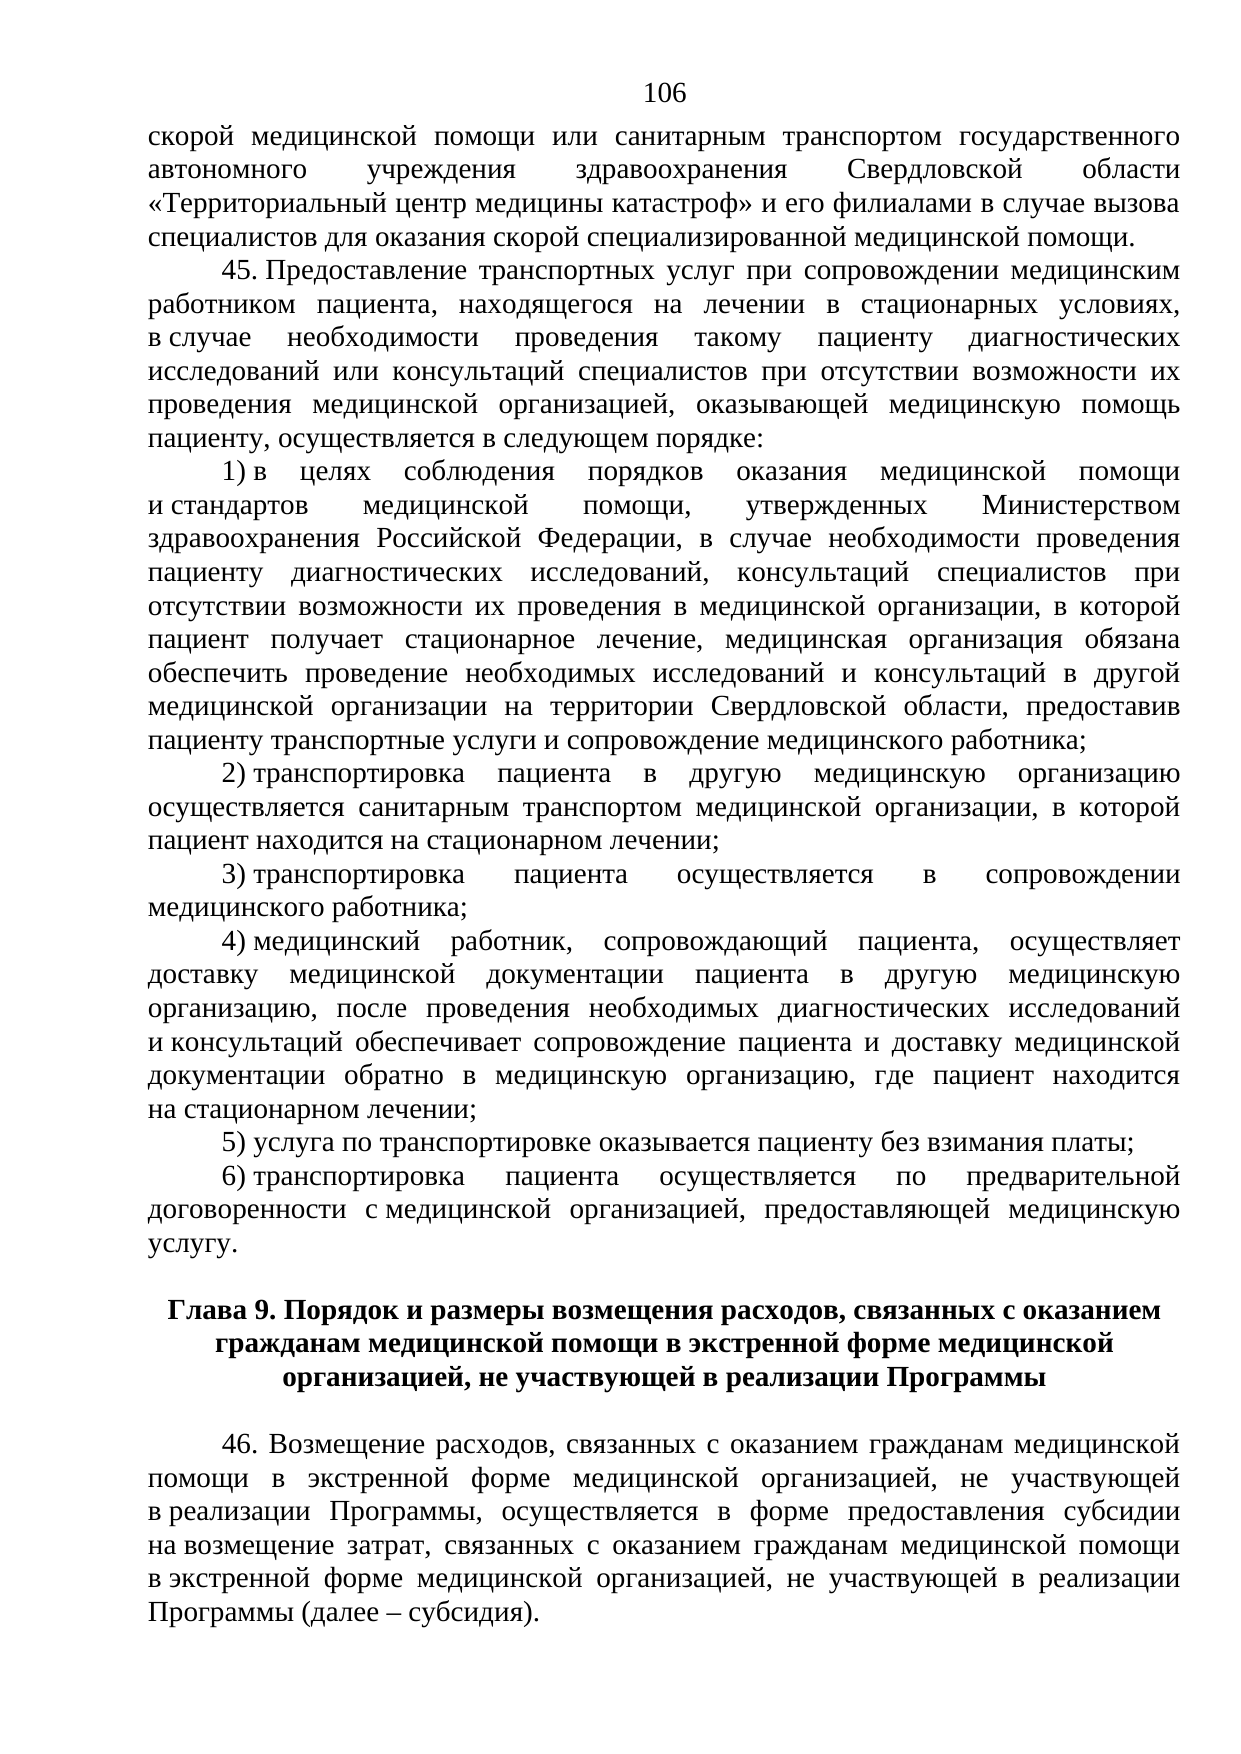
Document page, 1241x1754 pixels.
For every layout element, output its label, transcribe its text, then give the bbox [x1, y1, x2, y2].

text 46. Возмещение расходов, связанных с оказанием гражданам медицинской помощи в экстренной форме медицинской организацией, не участвующей в реализации Программы, осуществляется в форме предоставления субсидии на возмещение затрат, связанных с оказанием гражданам медицинской помощи в экстренной форме медицинской организацией, не участвующей в реализации Программы (далее – субсидия). [148, 1426, 1181, 1627]
text 3) транспортировка пациента осуществляется в сопровождении медицинского работника; [148, 856, 1181, 923]
text Глава 9. Порядок и размеры возмещения расходов, связанных с оказанием гражданам медицинской помощи в экстренной форме медицинской организацией, не участвующей в реализации Программы [148, 1292, 1181, 1393]
text скорой медицинской помощи или санитарным транспортом государственного автономного учреждения здравоохранения Свердловской области «Территориальный центр медицины катастроф» и его филиалами в случае вызова специалистов для оказания скорой специализированной медицинской помощи. [148, 118, 1181, 252]
text 45. Предоставление транспортных услуг при сопровождении медицинским работником пациента, находящегося на лечении в стационарных условиях, в случае необходимости проведения такому пациенту диагностических исследований или консультаций специалистов при отсутствии возможности их проведения медицинской организацией, оказывающей медицинскую помощь пациенту, осуществляется в следующем порядке: [148, 252, 1181, 453]
text 1) в целях соблюдения порядков оказания медицинской помощи и стандартов медицинской помощи, утвержденных Министерством здравоохранения Российской Федерации, в случае необходимости проведения пациенту диагностических исследований, консультаций специалистов при отсутствии возможности их проведения в медицинской организации, в которой пациент получает стационарное лечение, медицинская организация обязана обеспечить проведение необходимых исследований и консультаций в другой медицинской организации на территории Свердловской области, предоставив пациенту транспортные услуги и сопровождение медицинского работника; [148, 453, 1181, 755]
text 6) транспортировка пациента осуществляется по предварительной договоренности с медицинской организацией, предоставляющей медицинскую услугу. [148, 1158, 1181, 1258]
text 2) транспортировка пациента в другую медицинскую организацию осуществляется санитарным транспортом медицинской организации, в которой пациент находится на стационарном лечении; [148, 755, 1181, 856]
text 4) медицинский работник, сопровождающий пациента, осуществляет доставку медицинской документации пациента в другую медицинскую организацию, после проведения необходимых диагностических исследований и консультаций обеспечивает сопровождение пациента и доставку медицинской документации обратно в медицинскую организацию, где пациент находится на стационарном лечении; [148, 923, 1181, 1124]
text 5) услуга по транспортировке оказывается пациенту без взимания платы; [148, 1124, 1181, 1158]
